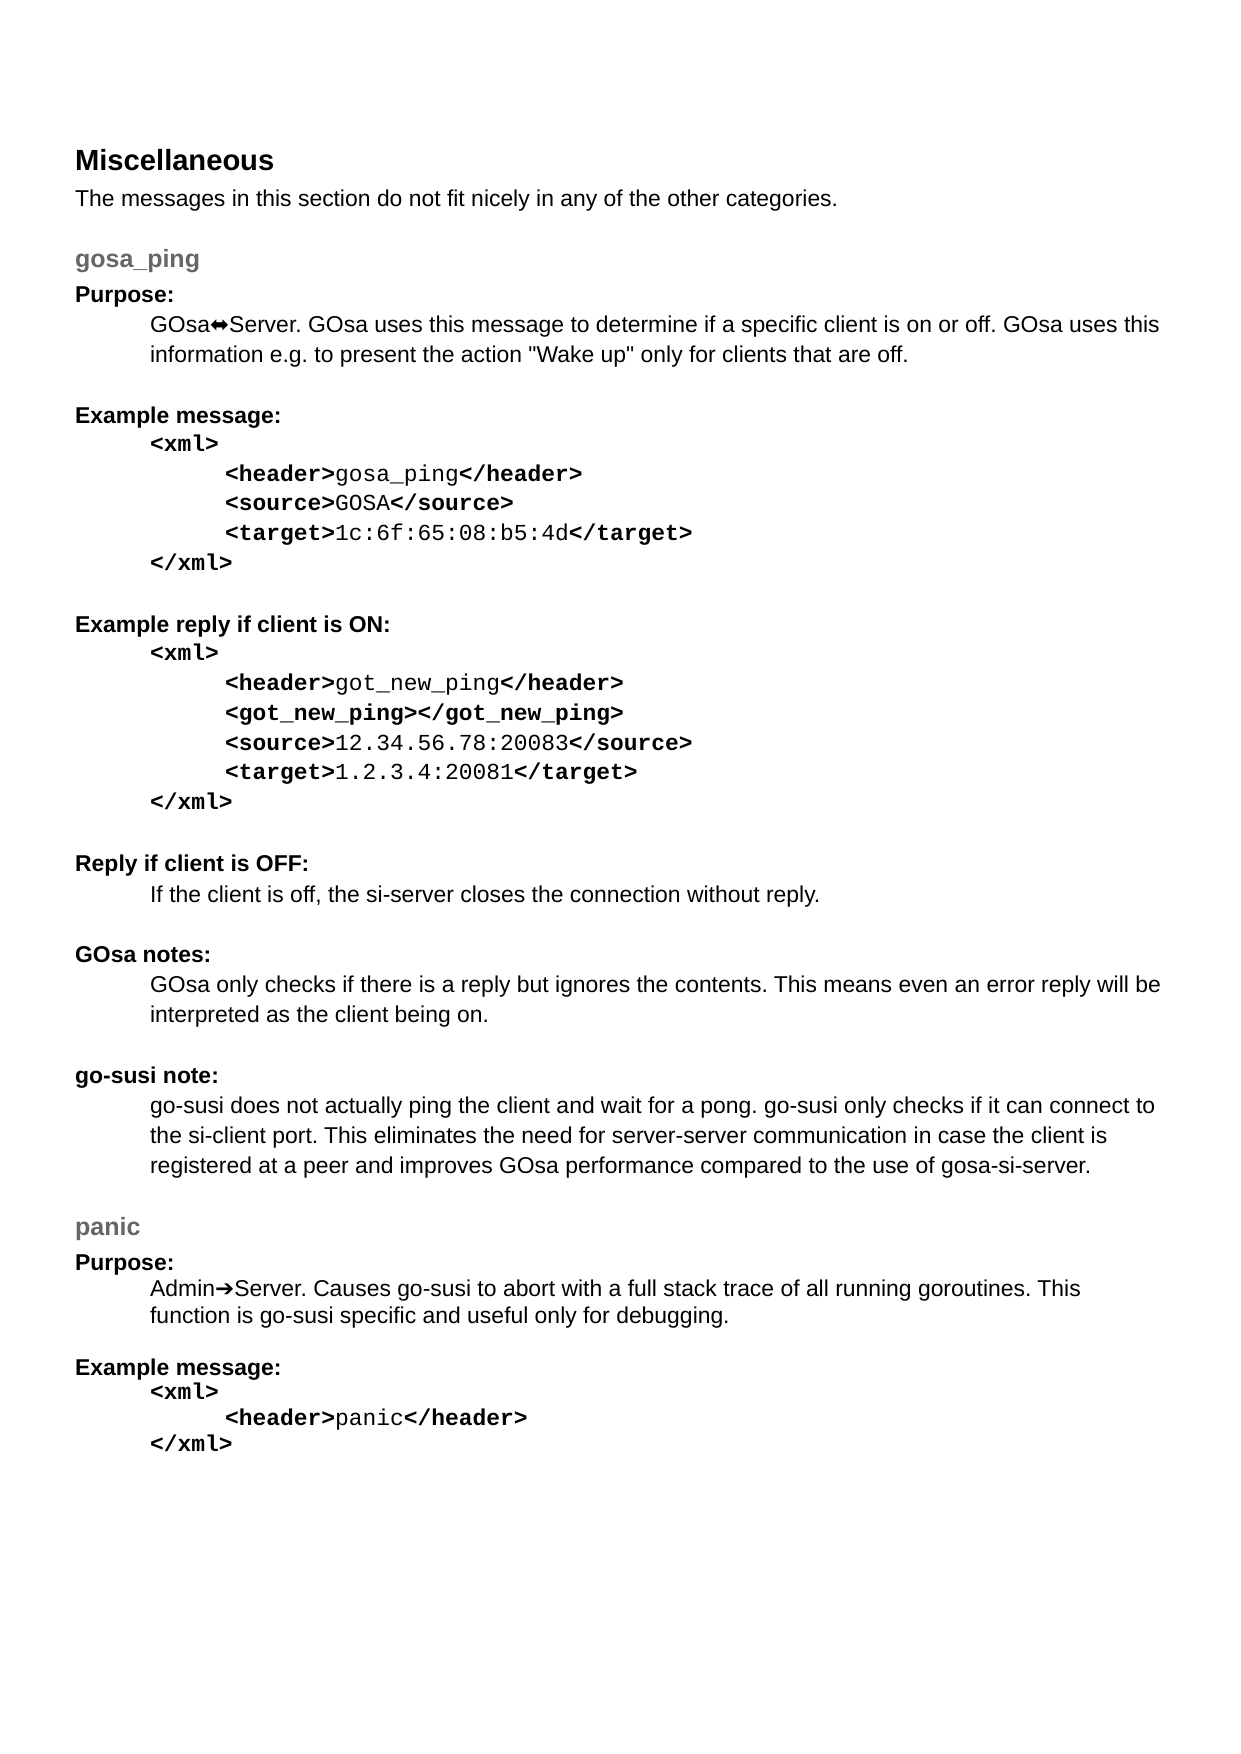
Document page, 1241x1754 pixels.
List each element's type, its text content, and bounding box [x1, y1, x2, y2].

text <xml> [150, 432, 1165, 458]
text <target>1.2.3.4:20081</target> [225, 761, 1165, 787]
text Purpose: [75, 1249, 1165, 1275]
text Purpose: [75, 281, 1165, 307]
text GOsa⬌Server. GOsa uses this message to determine if a specific client is on or off. GOsa uses this information e.g. to present the action "Wake up" only for clients that are off. [150, 311, 1165, 368]
text Reply if client is OFF: [75, 850, 1165, 877]
text Example message: [75, 402, 1165, 428]
text The messages in this section do not fit nicely in any of the other categories. [75, 184, 1165, 211]
text Example reply if client is ON: [75, 611, 1165, 638]
subtitle panic [75, 1212, 1165, 1241]
text If the client is off, the si-server closes the connection without reply. [150, 881, 1165, 907]
text <header>panic</header> [225, 1407, 1165, 1433]
text <got_new_ping></got_new_ping> [225, 701, 1165, 727]
text </xml> [150, 1433, 1165, 1458]
text go-susi does not actually ping the client and wait for a pong. go-susi only checks if it can connect to the si-client port. This eliminates the need for server-server communication in case the client is registered at a peer and improves GOsa performance compared to the use of gosa-si-server. [150, 1092, 1165, 1179]
subtitle Miscellaneous [75, 143, 1165, 176]
text <xml> [150, 1381, 1165, 1407]
text <target>1c:6f:65:08:b5:4d</target> [225, 521, 1165, 547]
text <header>gosa_ping</header> [225, 462, 1165, 488]
subtitle gosa_ping [75, 244, 1165, 273]
text <xml> [150, 641, 1165, 667]
text GOsa notes: [75, 941, 1165, 967]
text </xml> [150, 551, 1165, 577]
text Example message: [75, 1354, 1165, 1381]
text Admin➔Server. Causes go-susi to abort with a full stack trace of all running goroutines. This function is go-susi specific and useful only for debugging. [150, 1275, 1165, 1328]
text GOsa only checks if there is a reply but ignores the contents. This means even an error reply will be interpreted as the client being on. [150, 971, 1165, 1028]
text </xml> [150, 790, 1165, 816]
text <source>12.34.56.78:20083</source> [225, 731, 1165, 757]
text <header>got_new_ping</header> [225, 671, 1165, 697]
text <source>GOSA</source> [225, 492, 1165, 518]
text go-susi note: [75, 1062, 1165, 1088]
